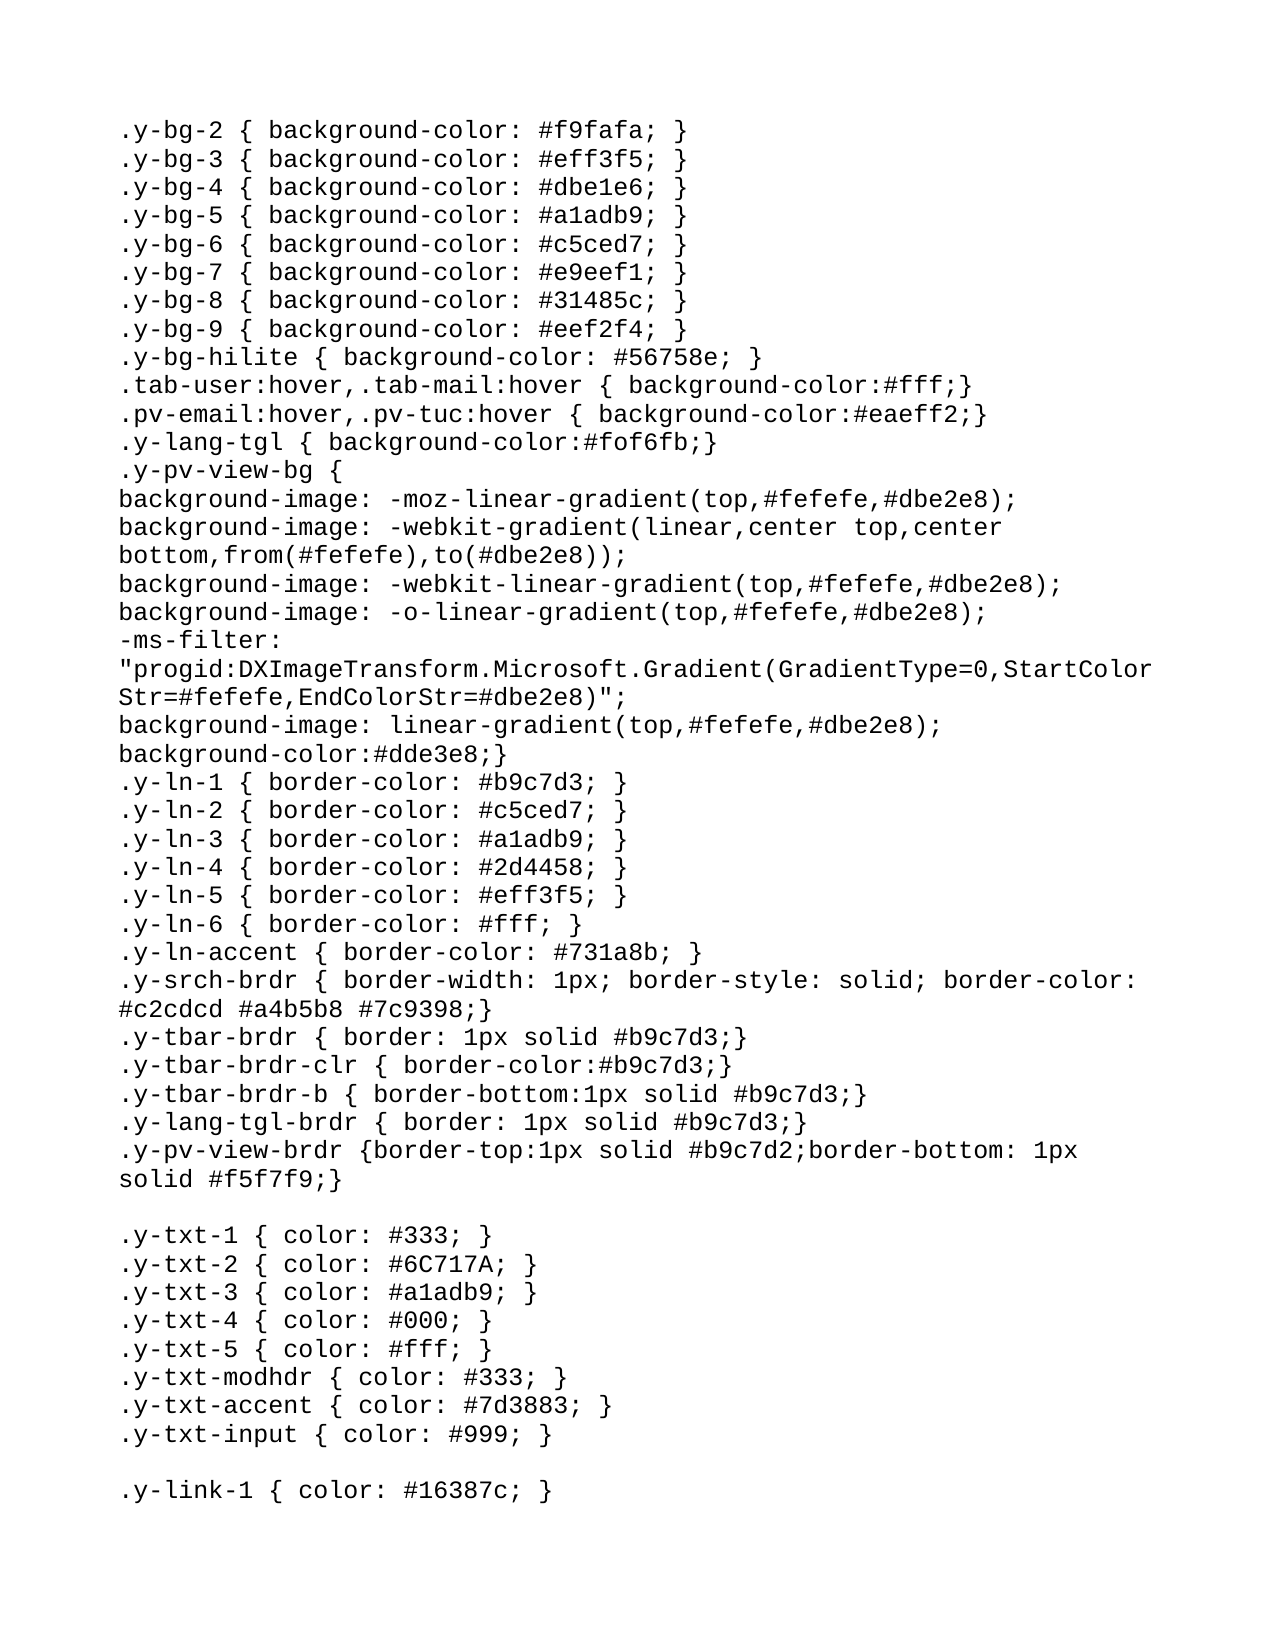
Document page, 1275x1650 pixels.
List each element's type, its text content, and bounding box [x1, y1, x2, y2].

text .y-txt-1 { color: #333; } [118, 1223, 1157, 1251]
text .y-ln-6 { border-color: #fff; } [118, 911, 1157, 940]
text .y-ln-2 { border-color: #c5ced7; } [118, 798, 1157, 826]
text background-image: -webkit-linear-gradient(top,#fefefe,#dbe2e8); [118, 571, 1157, 600]
text background-image: linear-gradient(top,#fefefe,#dbe2e8); [118, 713, 1157, 741]
text .y-tbar-brdr { border: 1px solid #b9c7d3;} [118, 1025, 1157, 1053]
text .y-ln-3 { border-color: #a1adb9; } [118, 826, 1157, 855]
text .y-bg-5 { background-color: #a1adb9; } [118, 203, 1157, 231]
text .y-bg-3 { background-color: #eff3f5; } [118, 146, 1157, 175]
text .y-ln-accent { border-color: #731a8b; } [118, 940, 1157, 968]
text .y-bg-hilite { background-color: #56758e; } [118, 345, 1157, 373]
text .y-txt-modhdr { color: #333; } [118, 1365, 1157, 1393]
text .tab-user:hover,.tab-mail:hover { background-color:#fff;} [118, 373, 1157, 401]
text .y-ln-4 { border-color: #2d4458; } [118, 855, 1157, 883]
text .y-txt-3 { color: #a1adb9; } [118, 1280, 1157, 1308]
text background-image: -webkit-gradient(linear,center top,center bottom,from(#fefefe),to(#dbe2e8)); [118, 515, 1157, 571]
text .y-lang-tgl-brdr { border: 1px solid #b9c7d3;} [118, 1110, 1157, 1138]
text .y-bg-9 { background-color: #eef2f4; } [118, 316, 1157, 345]
text .y-txt-4 { color: #000; } [118, 1308, 1157, 1336]
text .y-ln-5 { border-color: #eff3f5; } [118, 883, 1157, 911]
text .y-txt-2 { color: #6C717A; } [118, 1251, 1157, 1280]
text .y-pv-view-bg { [118, 458, 1157, 486]
text -ms-filter: "progid:DXImageTransform.Microsoft.Gradient(GradientType=0,StartColorStr=#fefefe,EndColorStr=#dbe2e8)"; [118, 628, 1157, 713]
text .y-srch-brdr { border-width: 1px; border-style: solid; border-color: #c2cdcd #a4b5b8 #7c9398;} [118, 968, 1157, 1025]
text background-image: -o-linear-gradient(top,#fefefe,#dbe2e8); [118, 600, 1157, 628]
text .y-txt-5 { color: #fff; } [118, 1336, 1157, 1365]
text .y-ln-1 { border-color: #b9c7d3; } [118, 770, 1157, 798]
text .y-lang-tgl { background-color:#fof6fb;} [118, 430, 1157, 458]
text background-color:#dde3e8;} [118, 741, 1157, 770]
text .y-link-1 { color: #16387c; } [118, 1478, 1157, 1506]
text .y-tbar-brdr-clr { border-color:#b9c7d3;} [118, 1053, 1157, 1081]
text .pv-email:hover,.pv-tuc:hover { background-color:#eaeff2;} [118, 401, 1157, 430]
text .y-bg-4 { background-color: #dbe1e6; } [118, 175, 1157, 203]
text .y-tbar-brdr-b { border-bottom:1px solid #b9c7d3;} [118, 1081, 1157, 1110]
text .y-bg-7 { background-color: #e9eef1; } [118, 260, 1157, 288]
text .y-pv-view-brdr {border-top:1px solid #b9c7d2;border-bottom: 1px solid #f5f7f9;} [118, 1138, 1157, 1195]
text .y-bg-8 { background-color: #31485c; } [118, 288, 1157, 316]
text .y-bg-6 { background-color: #c5ced7; } [118, 231, 1157, 260]
text background-image: -moz-linear-gradient(top,#fefefe,#dbe2e8); [118, 486, 1157, 515]
text .y-txt-input { color: #999; } [118, 1421, 1157, 1450]
text .y-bg-2 { background-color: #f9fafa; } [118, 118, 1157, 146]
text .y-txt-accent { color: #7d3883; } [118, 1393, 1157, 1421]
